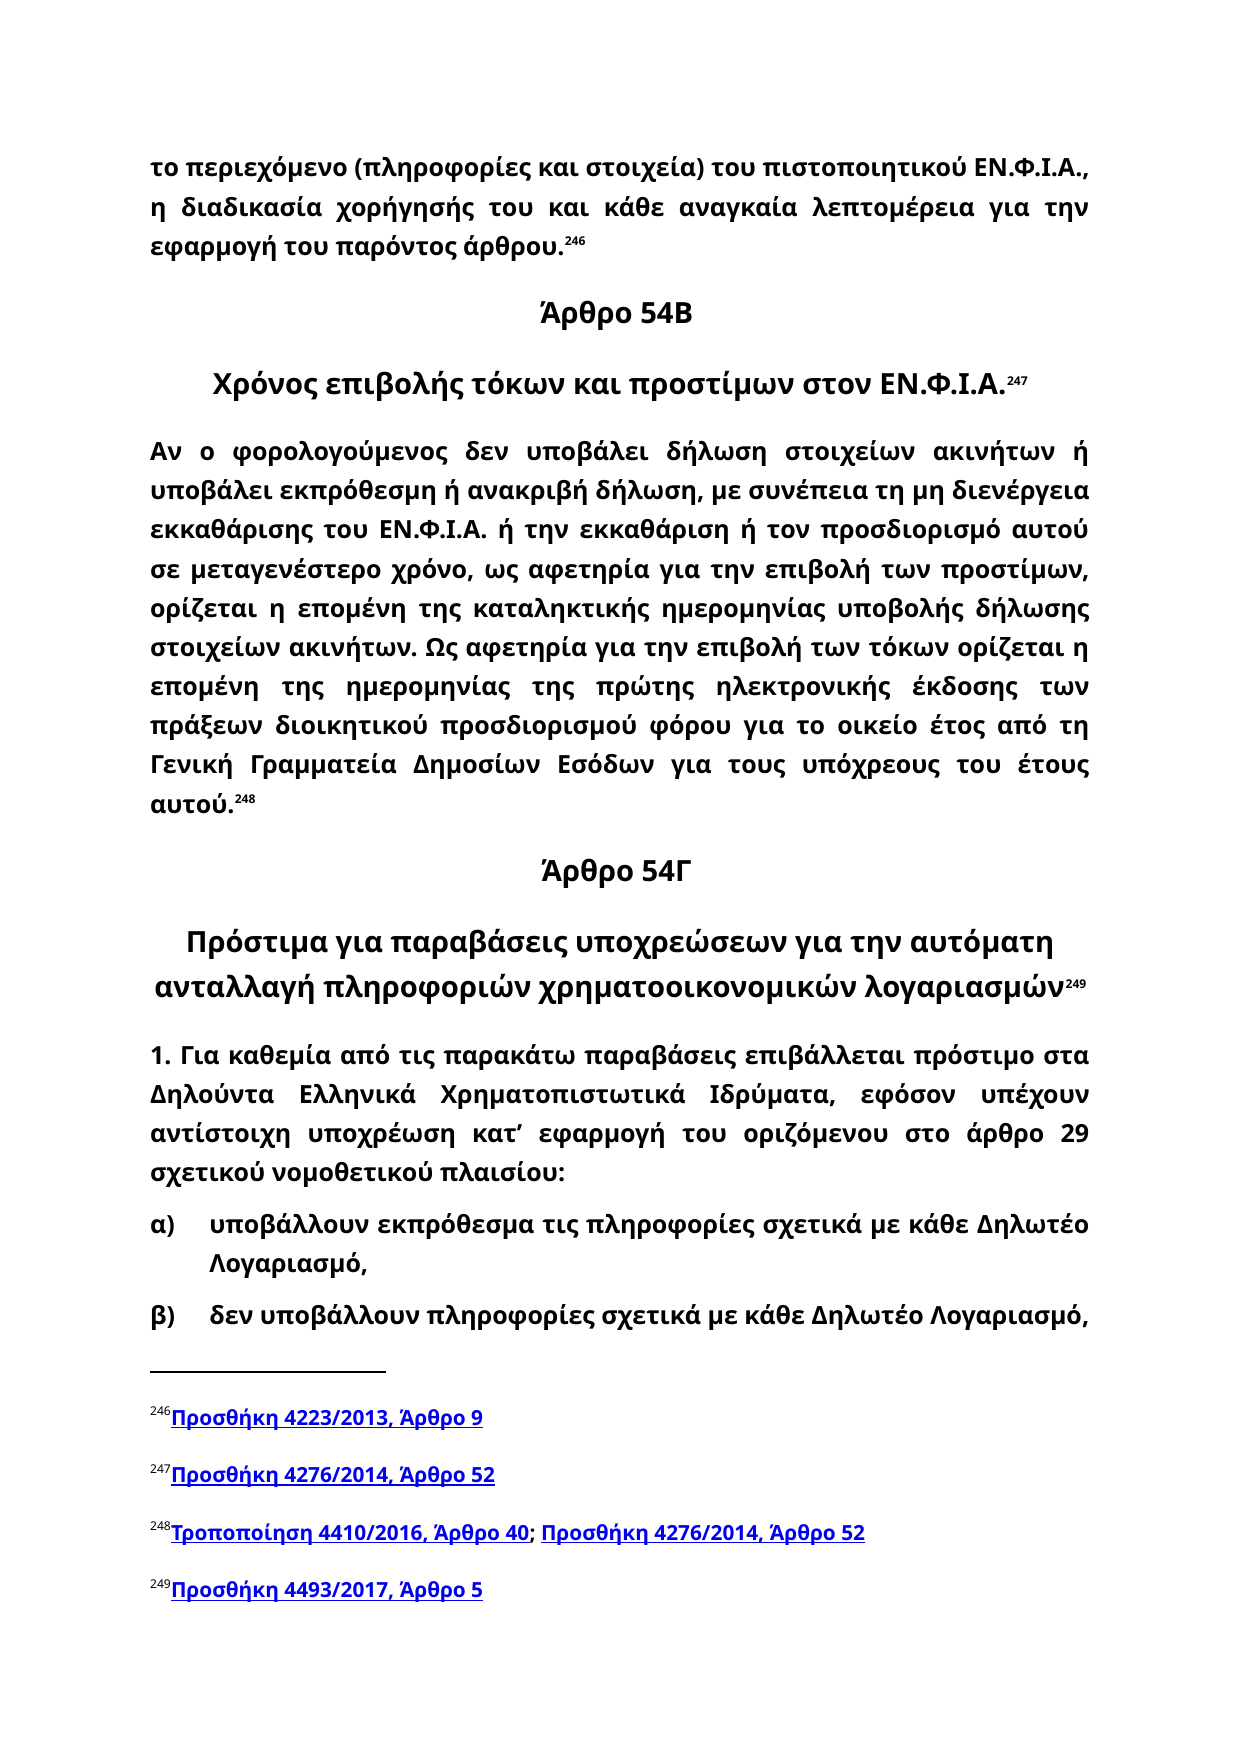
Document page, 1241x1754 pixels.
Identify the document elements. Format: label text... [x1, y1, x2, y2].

list α) υποβάλλουν εκπρόθεσμα τις πληροφορίες σχετικά με κάθε Δηλωτέο Λογαριασμό, [150, 1206, 1090, 1280]
subtitle Άρθρο 54Γ [150, 850, 1090, 890]
text Αν ο φορολογούμενος δεν υποβάλει δήλωση στοιχείων ακινήτων ή υποβάλει εκπρόθεσμη ή ανακριβή δήλωση, με συνέπεια τη μη διενέργεια εκκαθάρισης του ΕΝ.Φ.Ι.Α. ή την εκκαθάριση ή τον προσδιορισμό αυτού σε μεταγενέστερο χρόνο, ως αφετηρία για την επιβολή των προστίμων, ορίζεται η επομένη της καταληκτικής ημερομηνίας υποβολής δήλωσης στοιχείων ακινήτων. Ως αφετηρία για την επιβολή των τόκων ορίζεται η επομένη της ημερομηνίας της πρώτης ηλεκτρονικής έκδοσης των πράξεων διοικητικού προσδιορισμού φόρου για το οικείο έτος από τη Γενική Γραμματεία Δημοσίων Εσόδων για τους υπόχρεους του έτους αυτού. [150, 434, 1090, 820]
subtitle Χρόνος επιβολής τόκων και προστίμων στον ΕΝ.Φ.Ι.Α. [150, 363, 1090, 403]
text Προσθήκη 4223/2013, Άρθρο 9 [150, 1403, 1090, 1431]
text το περιεχόμενο (πληροφορίες και στοιχεία) του πιστοποιητικού ΕΝ.Φ.Ι.Α., η διαδικασία χορήγησής του και κάθε αναγκαία λεπτομέρεια για την εφαρμογή του παρόντος άρθρου. [150, 150, 1090, 262]
text Προσθήκη 4276/2014, Άρθρο 52 [150, 1460, 1090, 1489]
text 1. Για καθεμία από τις παρακάτω παραβάσεις επιβάλλεται πρόστιμο στα Δηλούντα Ελληνικά Χρηματοπιστωτικά Ιδρύματα, εφόσον υπέχουν αντίστοιχη υποχρέωση κατ’ εφαρμογή του οριζόμενου στο άρθρο 29 σχετικού νομοθετικού πλαισίου: [150, 1037, 1090, 1189]
subtitle Πρόστιμα για παραβάσεις υποχρεώσεων για την αυτόματη ανταλλαγή πληροφοριών χρηματοοικονομικών λογαριασμών [150, 921, 1090, 1006]
text Προσθήκη 4493/2017, Άρθρο 5 [150, 1576, 1090, 1604]
subtitle Άρθρο 54B [150, 292, 1090, 332]
list β) δεν υποβάλλουν πληροφορίες σχετικά με κάθε Δηλωτέο Λογαριασμό, [150, 1297, 1090, 1331]
text Τροποποίηση 4410/2016, Άρθρο 40; Προσθήκη 4276/2014, Άρθρο 52 [150, 1518, 1090, 1546]
